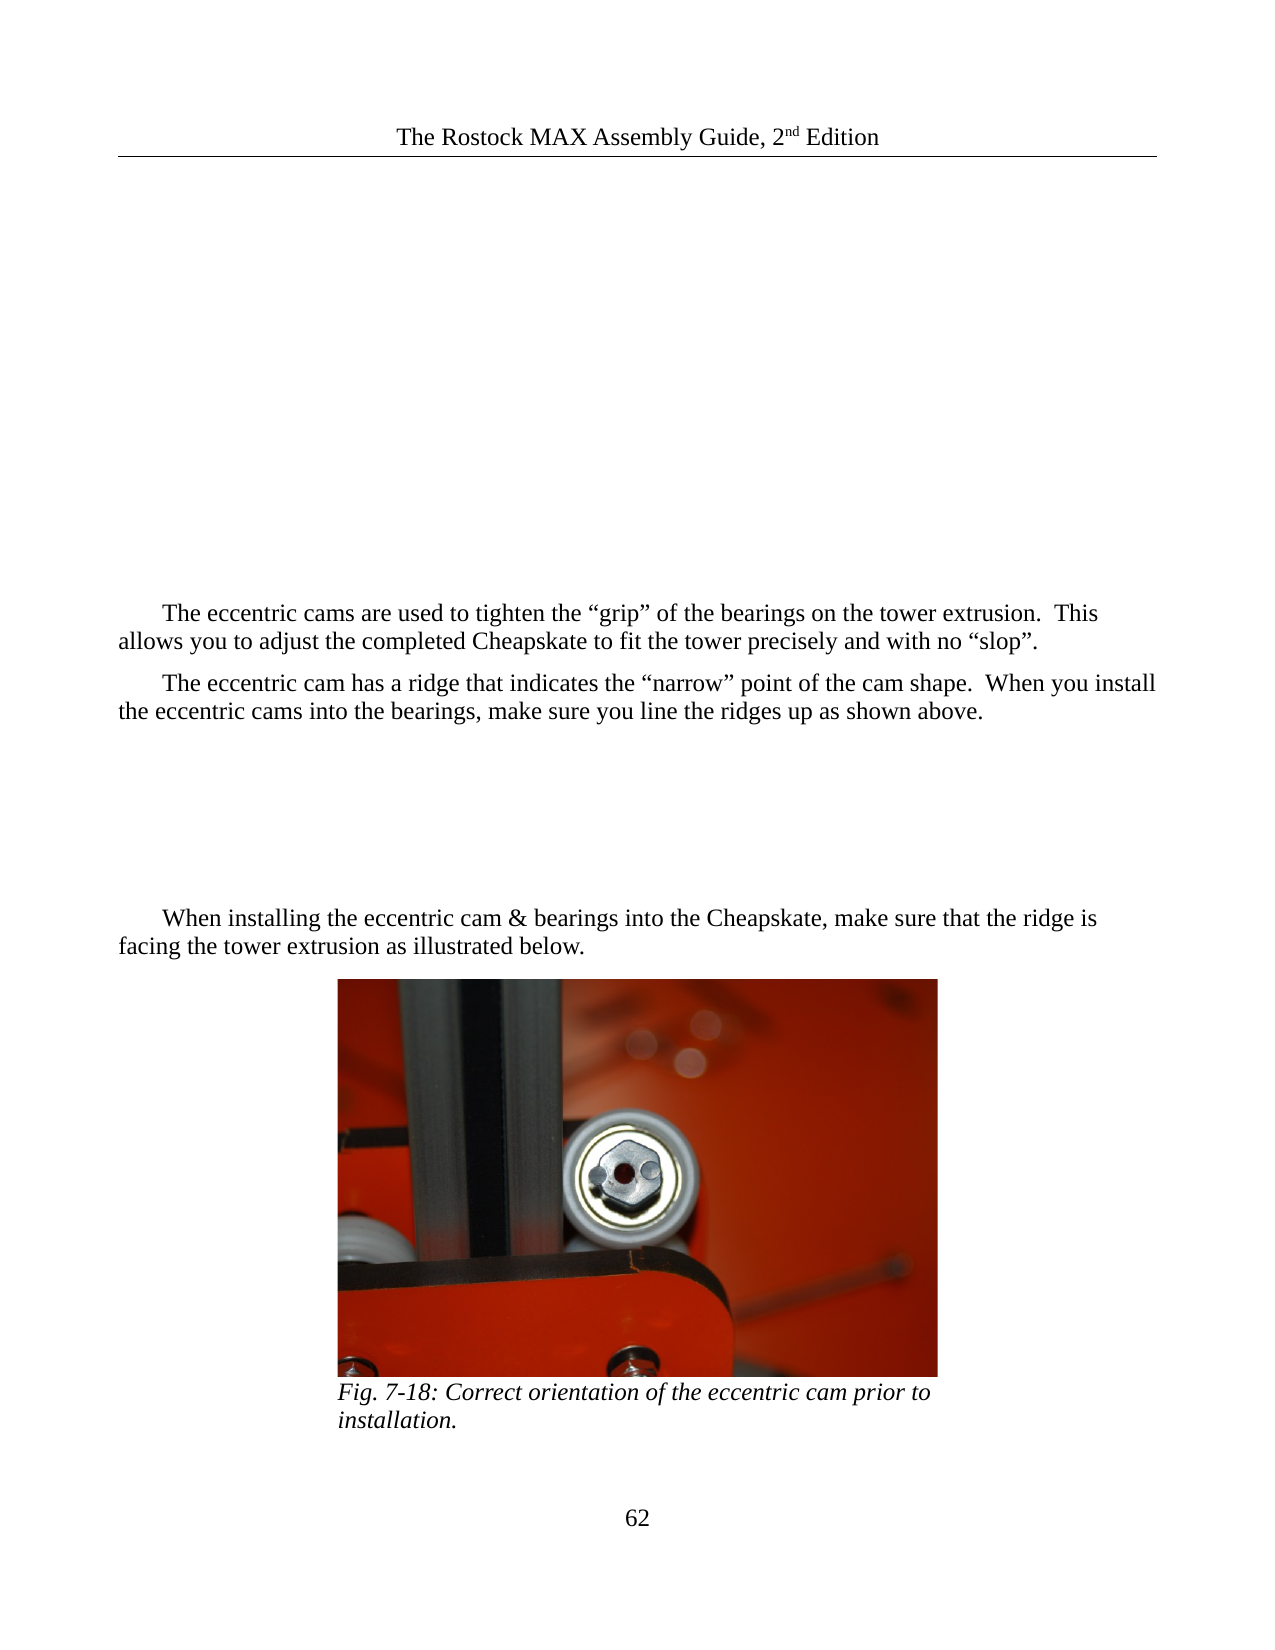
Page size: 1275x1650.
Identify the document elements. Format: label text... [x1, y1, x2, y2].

text Fig. 7-18: Correct orientation of the eccentric cam prior to installation. [337, 1377, 937, 1434]
text When installing the eccentric cam & bearings into the Cheapskate, make sure that the ridge is facing the tower extrusion as illustrated below. [118, 903, 1157, 960]
picture [337, 979, 938, 1377]
text The eccentric cams are used to tighten the “grip” of the bearings on the tower extrusion. This allows you to adjust the completed Cheapskate to fit the tower precisely and with no “slop”. [118, 598, 1157, 655]
text The eccentric cam has a ridge that indicates the “narrow” point of the cam shape. When you install the eccentric cams into the bearings, make sure you line the ridges up as shown above. [118, 668, 1157, 725]
